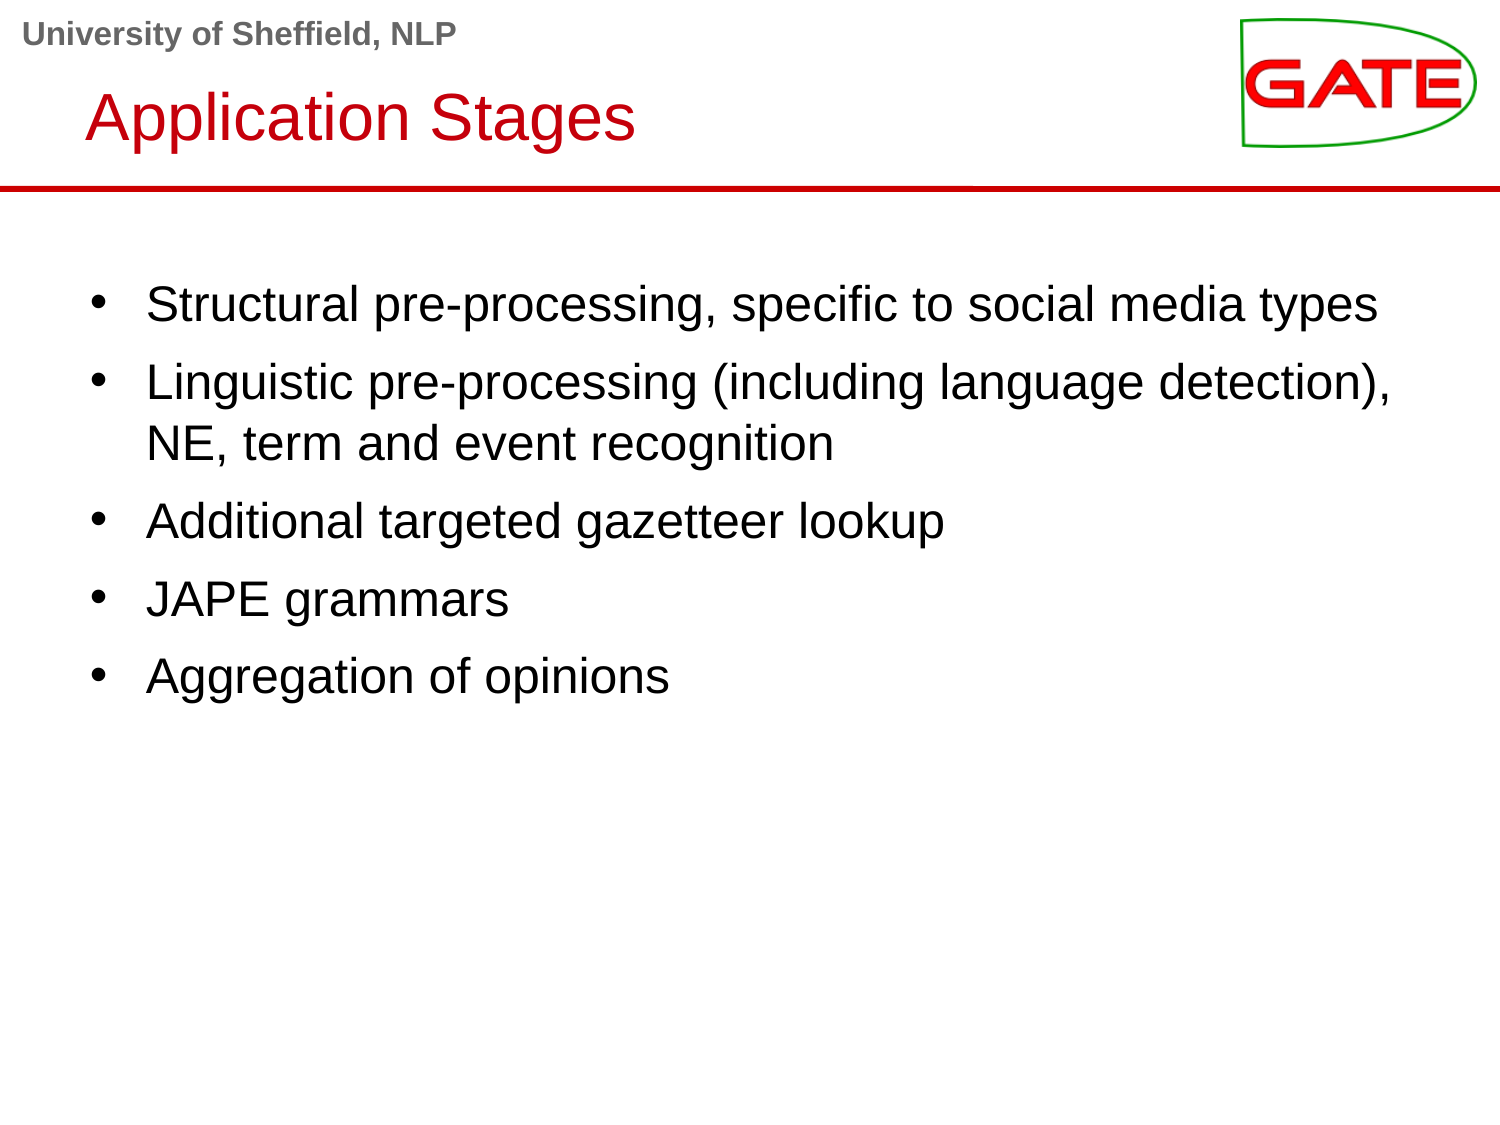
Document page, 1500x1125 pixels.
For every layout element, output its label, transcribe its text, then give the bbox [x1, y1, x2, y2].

list Structural pre-processing, specific to social media types Linguistic pre-processing (including language detection), NE, term and event recognition Additional targeted gazetteer lookup JAPE grammars Aggregation of opinions [75, 262, 1426, 1021]
title Application Stages [70, 24, 1311, 213]
picture [1240, 18, 1477, 148]
